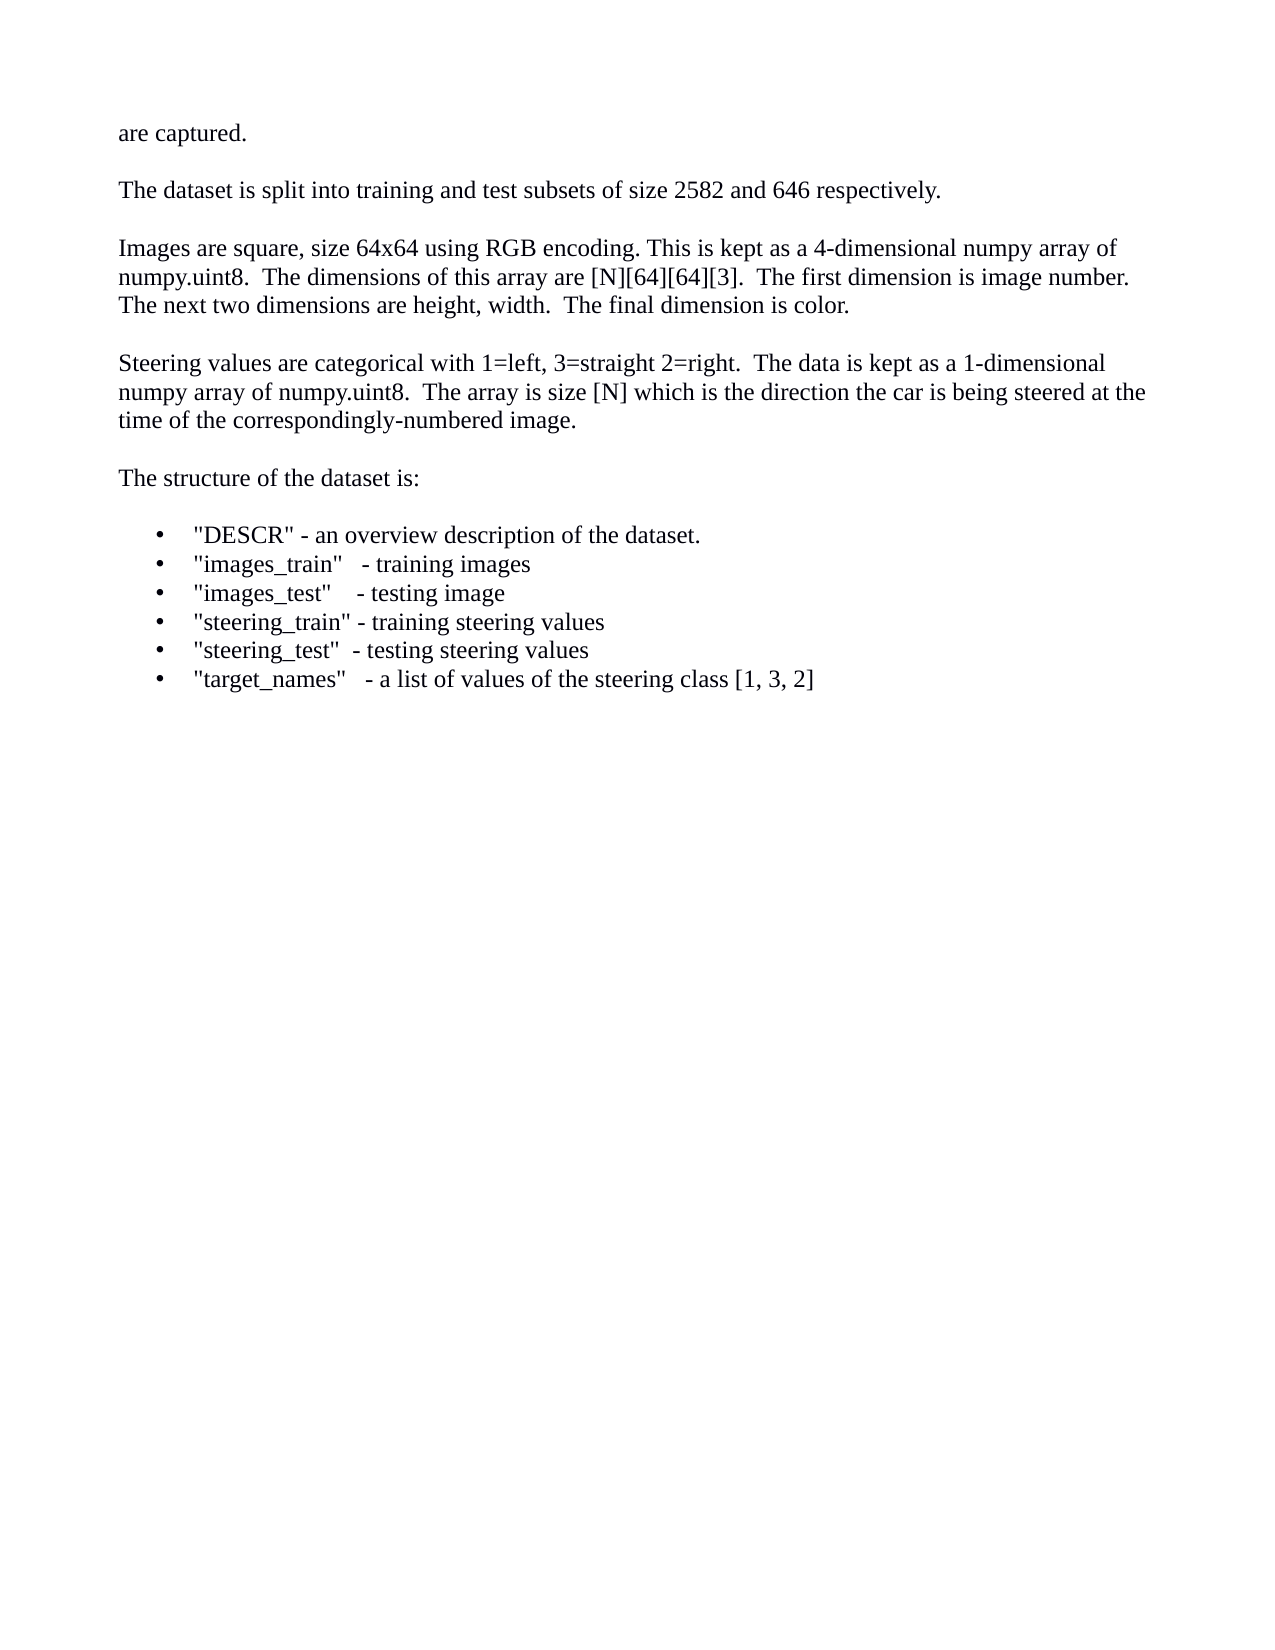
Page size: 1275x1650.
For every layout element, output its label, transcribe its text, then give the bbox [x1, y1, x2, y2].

list "DESCR" - an overview description of the dataset. [156, 521, 1157, 549]
list "target_names" - a list of values of the steering class [1, 3, 2] [156, 664, 1157, 693]
text are captured. [118, 118, 1157, 147]
list "images_train" - training images [156, 549, 1157, 578]
list "steering_test" - testing steering values [156, 636, 1157, 664]
list "steering_train" - training steering values [156, 607, 1157, 636]
text The structure of the dataset is: [118, 463, 1157, 492]
text The dataset is split into training and test subsets of size 2582 and 646 respectively. [118, 176, 1157, 204]
text Images are square, size 64x64 using RGB encoding. This is kept as a 4-dimensional numpy array of numpy.uint8. The dimensions of this array are [N][64][64][3]. The first dimension is image number. The next two dimensions are height, width. The final dimension is color. [118, 233, 1157, 319]
list "images_test" - testing image [156, 578, 1157, 607]
text Steering values are categorical with 1=left, 3=straight 2=right. The data is kept as a 1-dimensional numpy array of numpy.uint8. The array is size [N] which is the direction the car is being steered at the time of the correspondingly-numbered image. [118, 348, 1157, 434]
